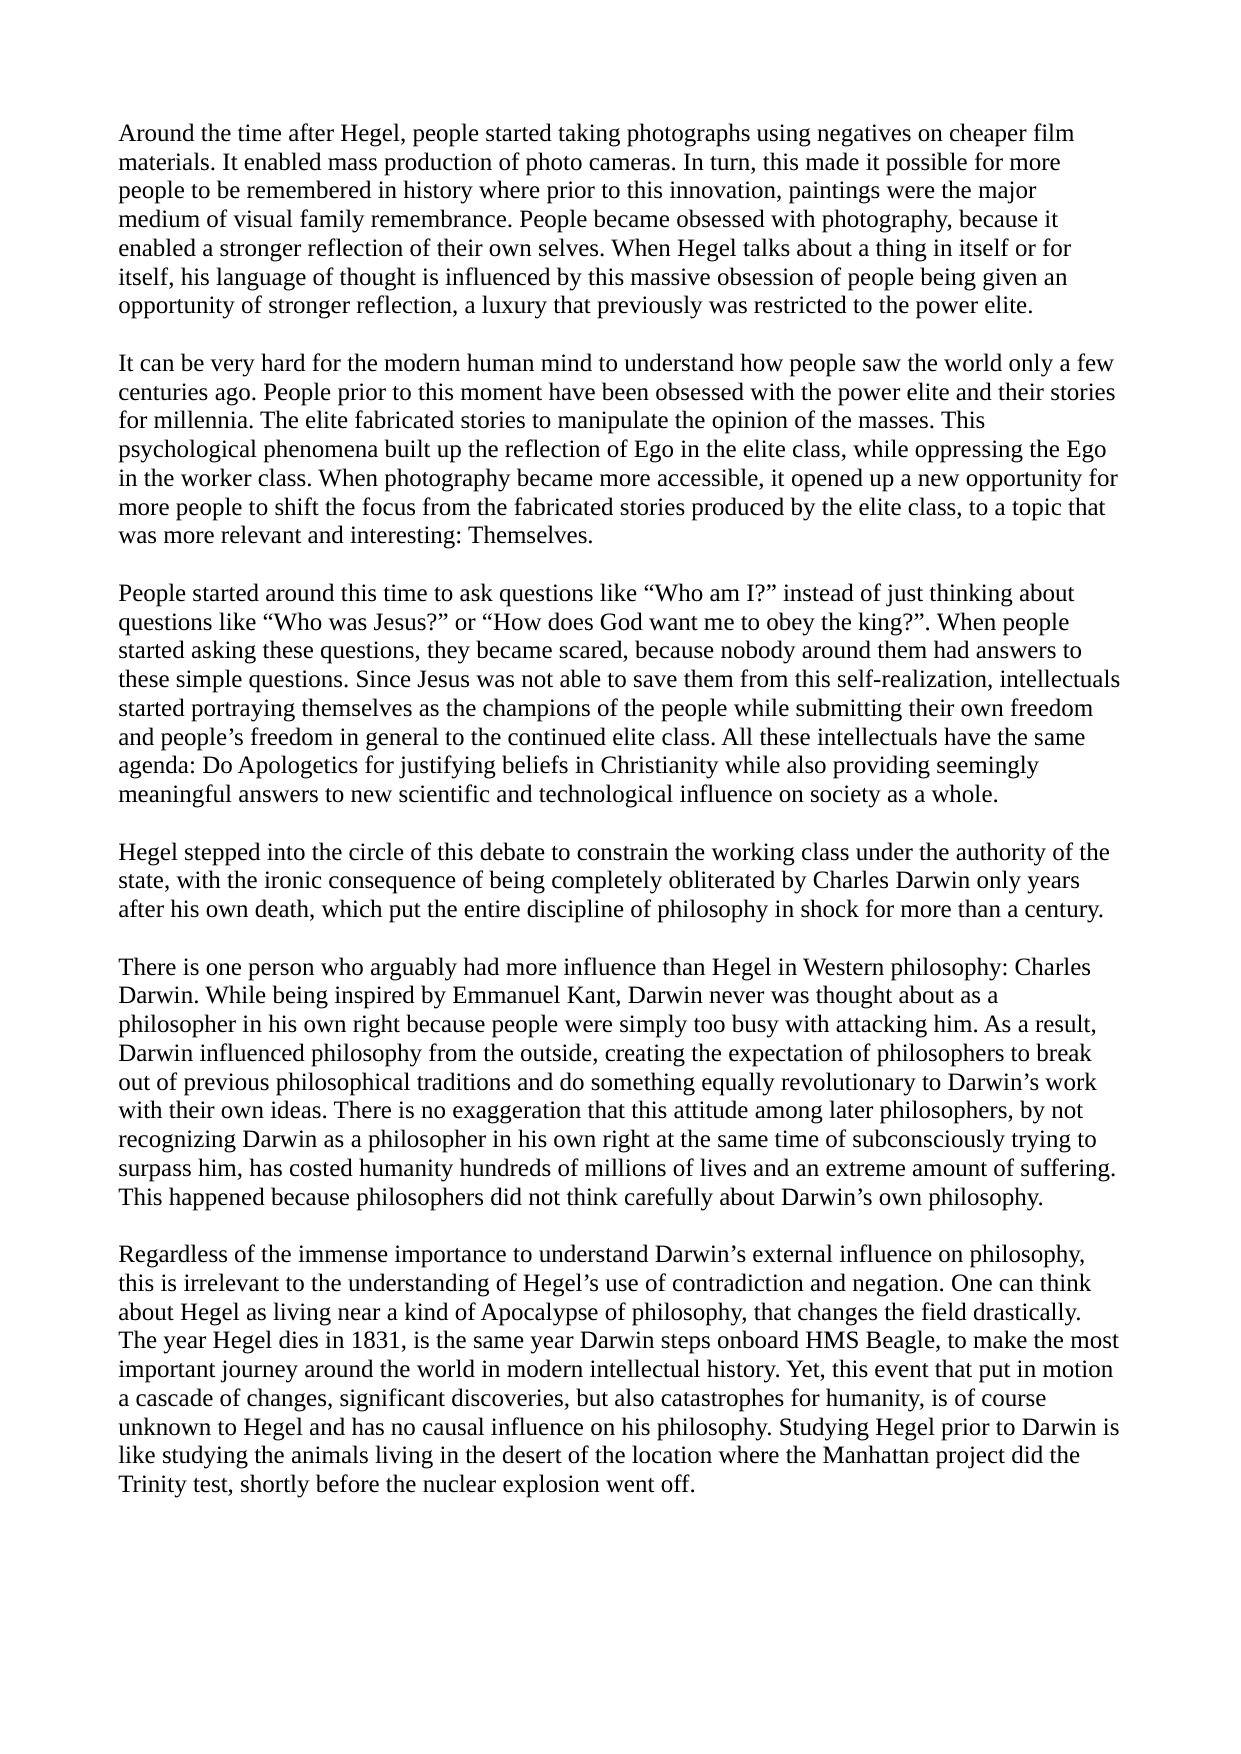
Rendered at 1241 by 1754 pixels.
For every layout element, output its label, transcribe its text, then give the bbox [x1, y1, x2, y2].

text It can be very hard for the modern human mind to understand how people saw the world only a few centuries ago. People prior to this moment have been obsessed with the power elite and their stories for millennia. The elite fabricated stories to manipulate the opinion of the masses. This psychological phenomena built up the reflection of Ego in the elite class, while oppressing the Ego in the worker class. When photography became more accessible, it opened up a new opportunity for more people to shift the focus from the fabricated stories produced by the elite class, to a topic that was more relevant and interesting: Themselves. [118, 348, 1122, 549]
text People started around this time to ask questions like “Who am I?” instead of just thinking about questions like “Who was Jesus?” or “How does God want me to obey the king?”. When people started asking these questions, they became scared, because nobody around them had answers to these simple questions. Since Jesus was not able to save them from this self-realization, intellectuals started portraying themselves as the champions of the people while submitting their own freedom and people’s freedom in general to the continued elite class. All these intellectuals have the same agenda: Do Apologetics for justifying beliefs in Christianity while also providing seemingly meaningful answers to new scientific and technological influence on society as a whole. [118, 578, 1122, 808]
text Regardless of the immense importance to understand Darwin’s external influence on philosophy, this is irrelevant to the understanding of Hegel’s use of contradiction and negation. One can think about Hegel as living near a kind of Apocalypse of philosophy, that changes the field drastically. The year Hegel dies in 1831, is the same year Darwin steps onboard HMS Beagle, to make the most important journey around the world in modern intellectual history. Yet, this event that put in motion a cascade of changes, significant discoveries, but also catastrophes for humanity, is of course unknown to Hegel and has no causal influence on his philosophy. Studying Hegel prior to Darwin is like studying the animals living in the desert of the location where the Manhattan project did the Trinity test, shortly before the nuclear explosion went off. [118, 1239, 1122, 1498]
text Around the time after Hegel, people started taking photographs using negatives on cheaper film materials. It enabled mass production of photo cameras. In turn, this made it possible for more people to be remembered in history where prior to this innovation, paintings were the major medium of visual family remembrance. People became obsessed with photography, because it enabled a stronger reflection of their own selves. When Hegel talks about a thing in itself or for itself, his language of thought is influenced by this massive obsession of people being given an opportunity of stronger reflection, a luxury that previously was restricted to the power elite. [118, 118, 1122, 319]
text There is one person who arguably had more influence than Hegel in Western philosophy: Charles Darwin. While being inspired by Emmanuel Kant, Darwin never was thought about as a philosopher in his own right because people were simply too busy with attacking him. As a result, Darwin influenced philosophy from the outside, creating the expectation of philosophers to break out of previous philosophical traditions and do something equally revolutionary to Darwin’s work with their own ideas. There is no exaggeration that this attitude among later philosophers, by not recognizing Darwin as a philosopher in his own right at the same time of subconsciously trying to surpass him, has costed humanity hundreds of millions of lives and an extreme amount of suffering. This happened because philosophers did not think carefully about Darwin’s own philosophy. [118, 952, 1122, 1211]
text Hegel stepped into the circle of this debate to constrain the working class under the authority of the state, with the ironic consequence of being completely obliterated by Charles Darwin only years after his own death, which put the entire discipline of philosophy in shock for more than a century. [118, 837, 1122, 923]
